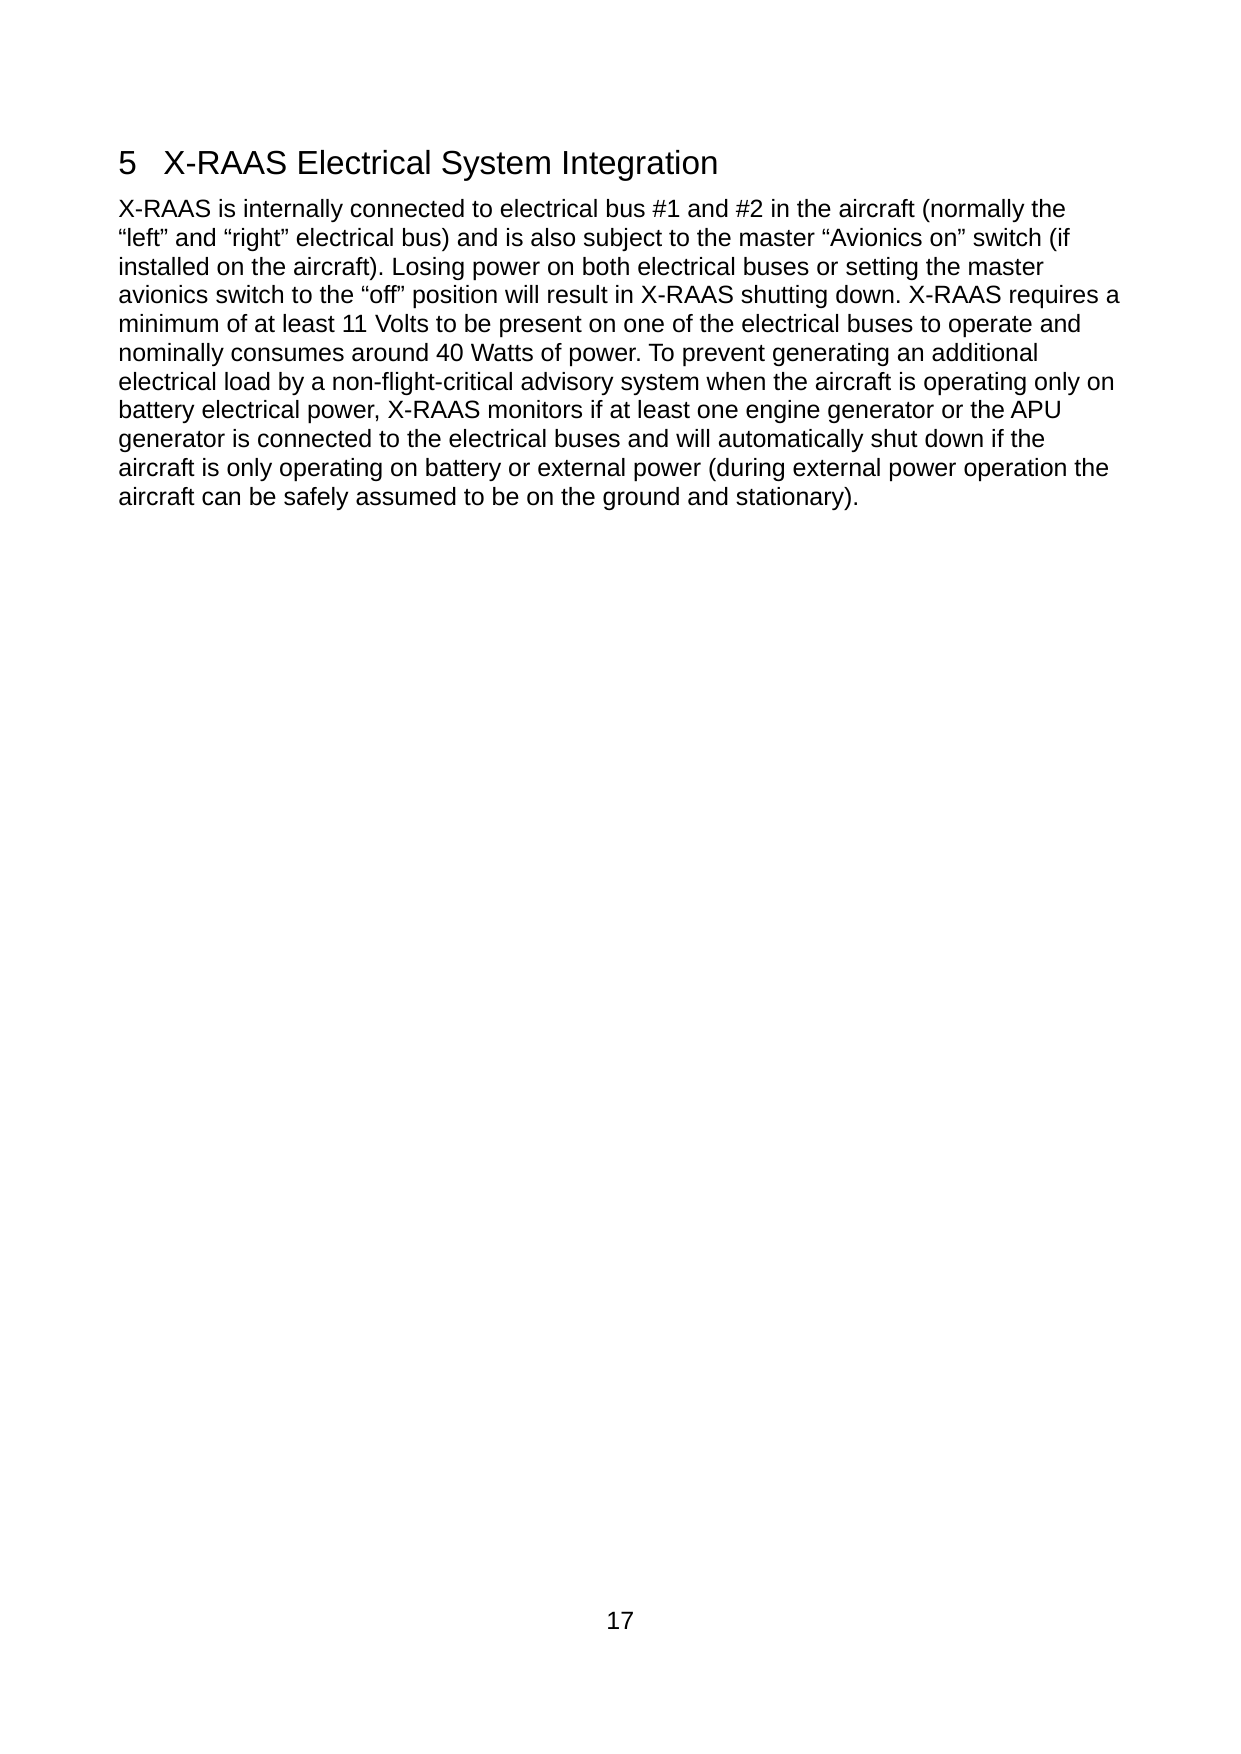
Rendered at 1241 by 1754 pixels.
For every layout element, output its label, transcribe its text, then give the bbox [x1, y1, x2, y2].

text X-RAAS is internally connected to electrical bus #1 and #2 in the aircraft (normally the “left” and “right” electrical bus) and is also subject to the master “Avionics on” switch (if installed on the aircraft). Losing power on both electrical buses or setting the master avionics switch to the “off” position will result in X-RAAS shutting down. X-RAAS requires a minimum of at least 11 Volts to be present on one of the electrical buses to operate and nominally consumes around 40 Watts of power. To prevent generating an additional electrical load by a non-flight-critical advisory system when the aircraft is operating only on battery electrical power, X-RAAS monitors if at least one engine generator or the APU generator is connected to the electrical buses and will automatically shut down if the aircraft is only operating on battery or external power (during external power operation the aircraft can be safely assumed to be on the ground and stationary). [118, 194, 1122, 510]
subtitle X-RAAS Electrical System Integration [118, 143, 1122, 182]
